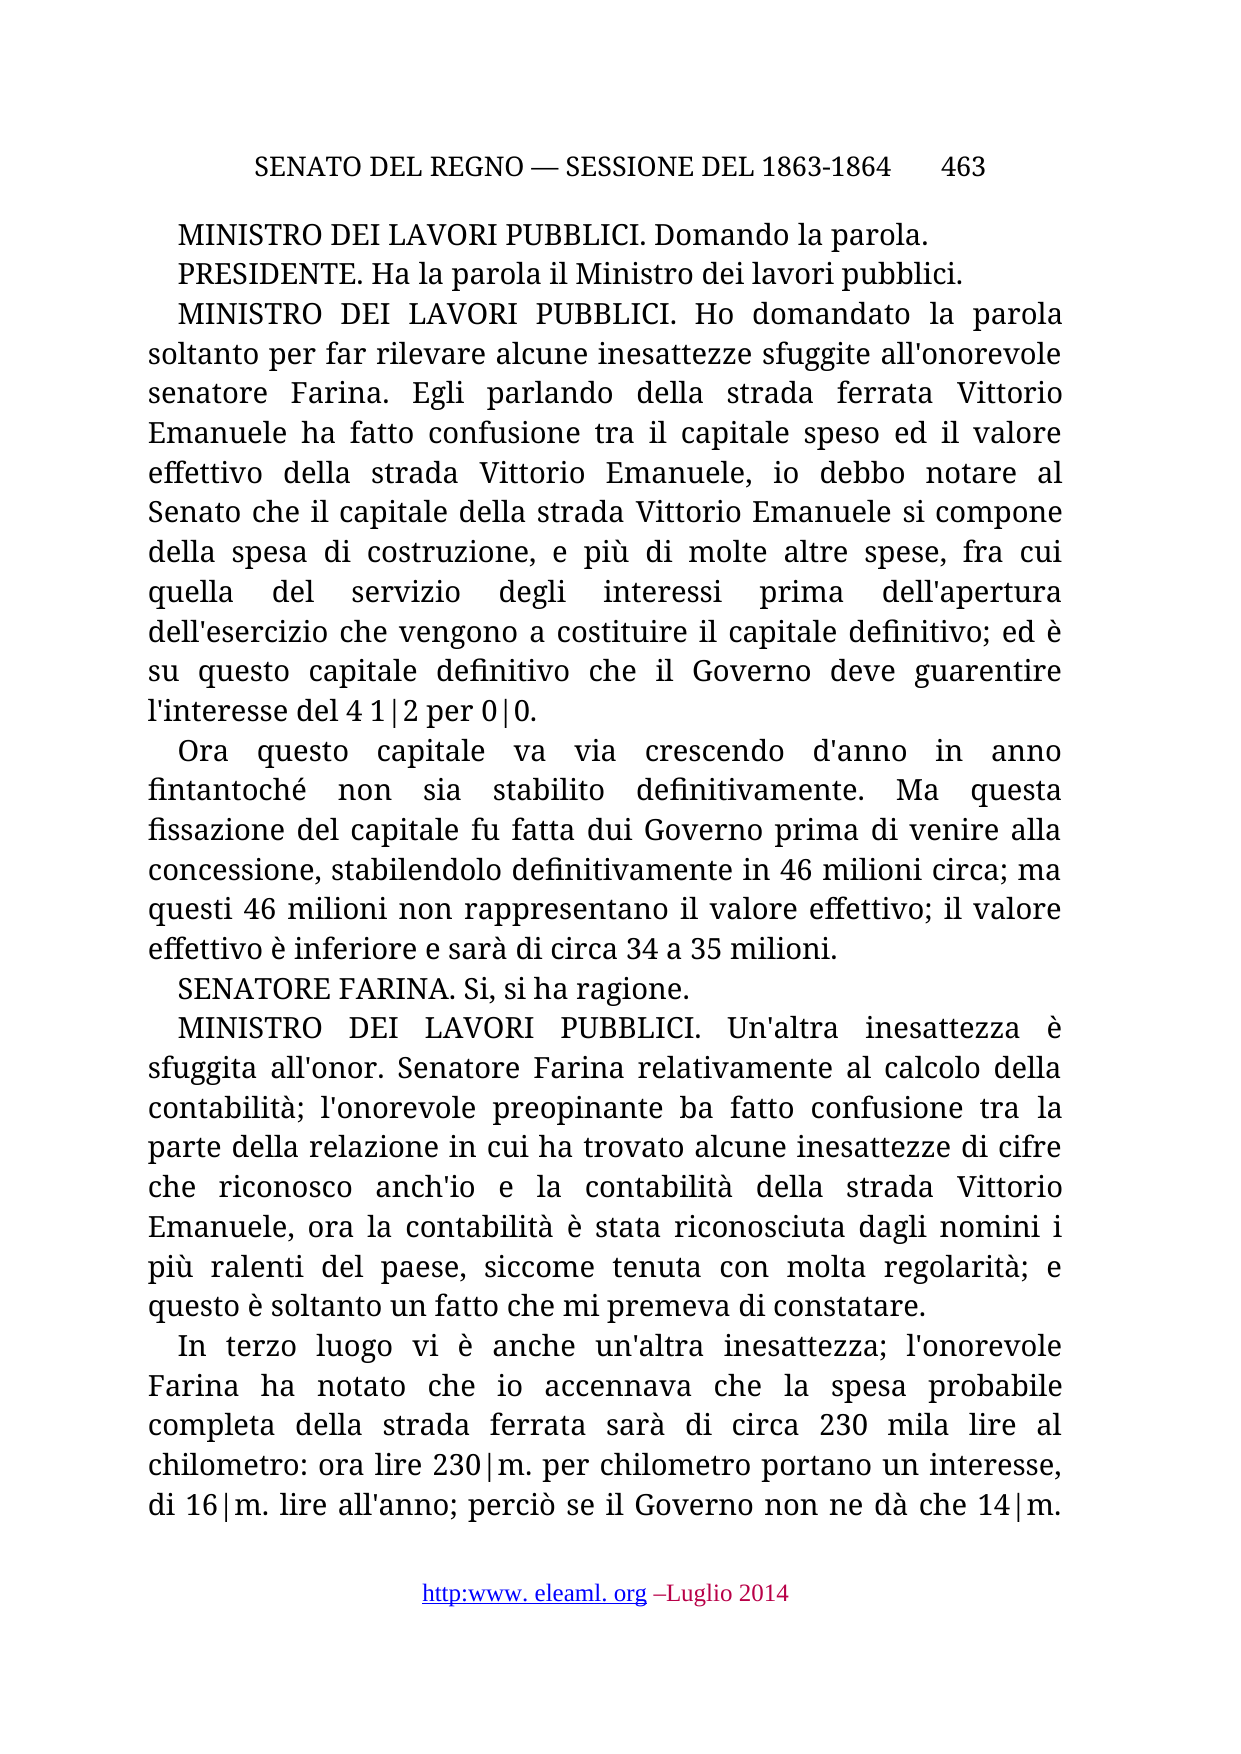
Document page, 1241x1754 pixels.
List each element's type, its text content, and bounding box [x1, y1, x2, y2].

text MINISTRO DEI LAVORI PUBBLICI. Un'altra inesattezza è sfuggita all'onor. Senatore Farina relativamente al calcolo della contabilità; l'onorevole preopinante ba fatto confusione tra la parte della relazione in cui ha trovato alcune inesattezze di cifre che riconosco anch'io e la contabilità della strada Vittorio Emanuele, ora la contabilità è stata riconosciuta dagli nomini i più ralenti del paese, siccome tenuta con molta regolarità; e questo è soltanto un fatto che mi premeva di constatare. [148, 1008, 1063, 1325]
text PRESIDENTE. Ha la parola il Ministro dei lavori pubblici. [148, 254, 1063, 293]
text In terzo luogo vi è anche un'altra inesattezza; l'onorevole Farina ha notato che io accennava che la spesa probabile completa della strada ferrata sarà di circa 230 mila lire al chilometro: ora lire 230|m. per chilometro portano un interesse, di 16|m. lire all'anno; perciò se il Governo non ne dà che 14|m. [148, 1325, 1063, 1524]
text Ora questo capitale va via crescendo d'anno in anno fintantoché non sia stabilito definitivamente. Ma questa fissazione del capitale fu fatta dui Governo prima di venire alla concessione, stabilendolo definitivamente in 46 milioni circa; ma questi 46 milioni non rappresentano il valore effettivo; il valore effettivo è inferiore e sarà di circa 34 a 35 milioni. [148, 730, 1063, 968]
text MINISTRO DEI LAVORI PUBBLICI. Domando la parola. [148, 214, 1063, 254]
text SENATORE FARINA. Si, si ha ragione. [148, 968, 1063, 1008]
text MINISTRO DEI LAVORI PUBBLICI. Ho domandato la parola soltanto per far rilevare alcune inesattezze sfuggite all'onorevole senatore Farina. Egli parlando della strada ferrata Vittorio Emanuele ha fatto confusione tra il capitale speso ed il valore effettivo della strada Vittorio Emanuele, io debbo notare al Senato che il capitale della strada Vittorio Emanuele si compone della spesa di costruzione, e più di molte altre spese, fra cui quella del servizio degli interessi prima dell'apertura dell'esercizio che vengono a costituire il capitale definitivo; ed è su questo capitale definitivo che il Governo deve guarentire l'interesse del 4 1|2 per 0|0. [148, 293, 1063, 730]
